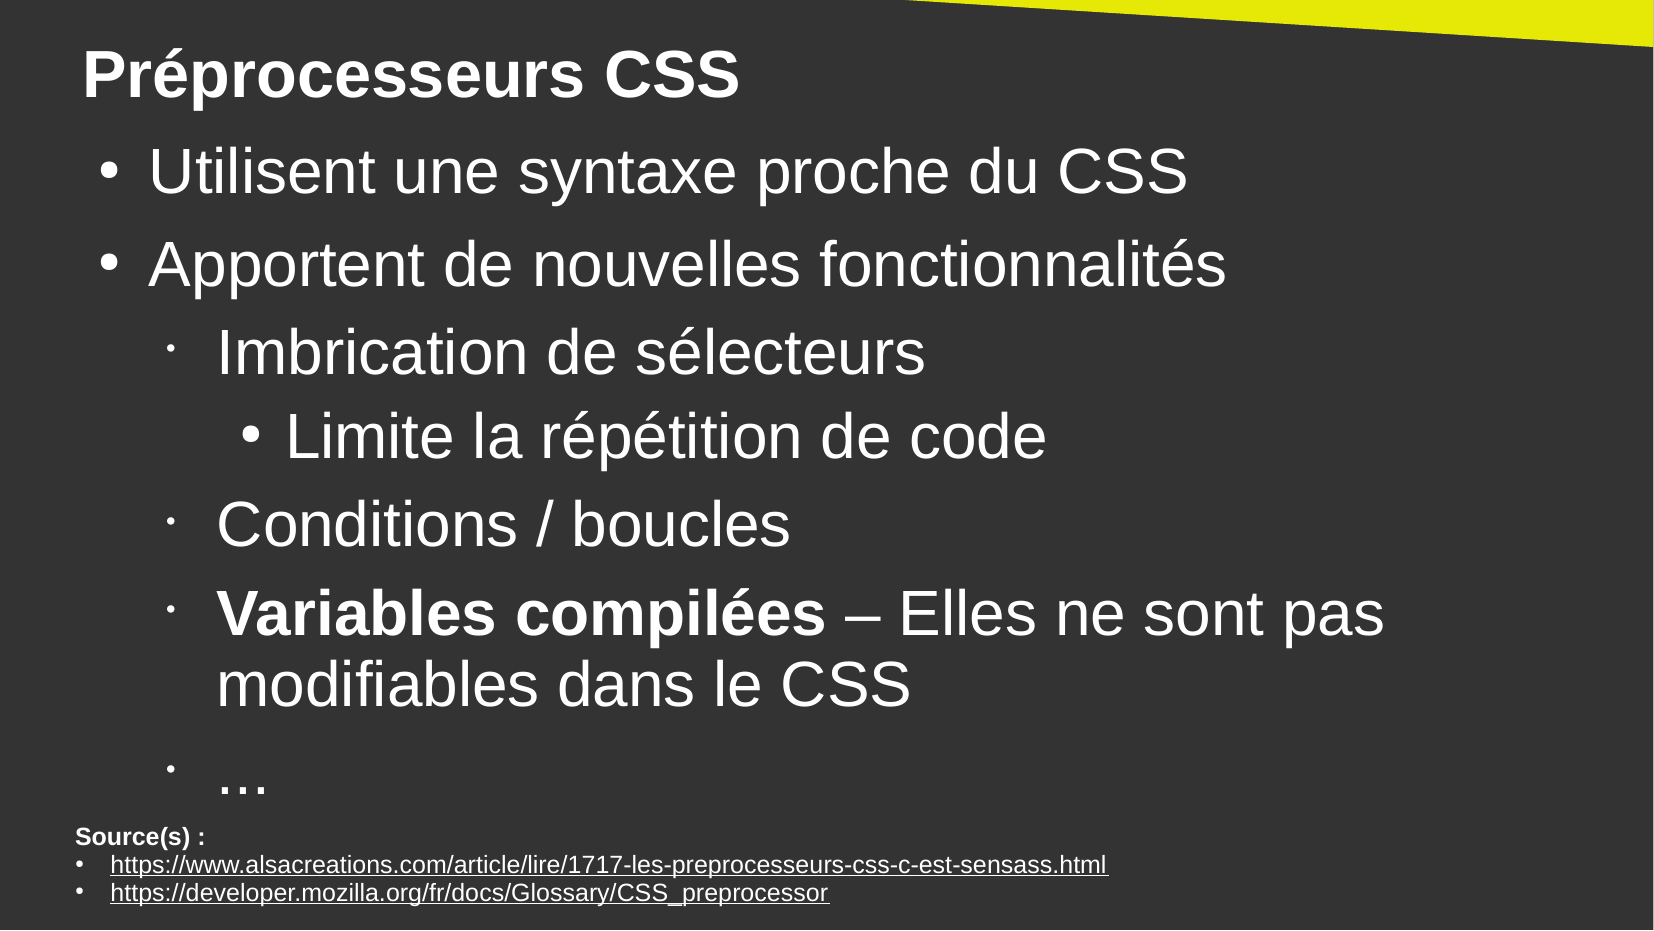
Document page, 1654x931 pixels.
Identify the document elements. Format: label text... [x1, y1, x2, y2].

text_box Source(s) : https://www.alsacreations.com/article/lire/1717-les-preprocesseurs-css-c-est-sensass.html https://developer.mozilla.org/fr/docs/Glossary/CSS_preprocessor [60, 815, 1546, 929]
text_box [905, 0, 1654, 48]
list Utilisent une syntaxe proche du CSS Apportent de nouvelles fonctionnalités Imbrication de sélecteurs Limite la répétition de code Conditions / boucles Variables compilées – Elles ne sont pas modifiables dans le CSS ... [80, 135, 1620, 816]
title Préprocesseurs CSS [82, 37, 1571, 114]
